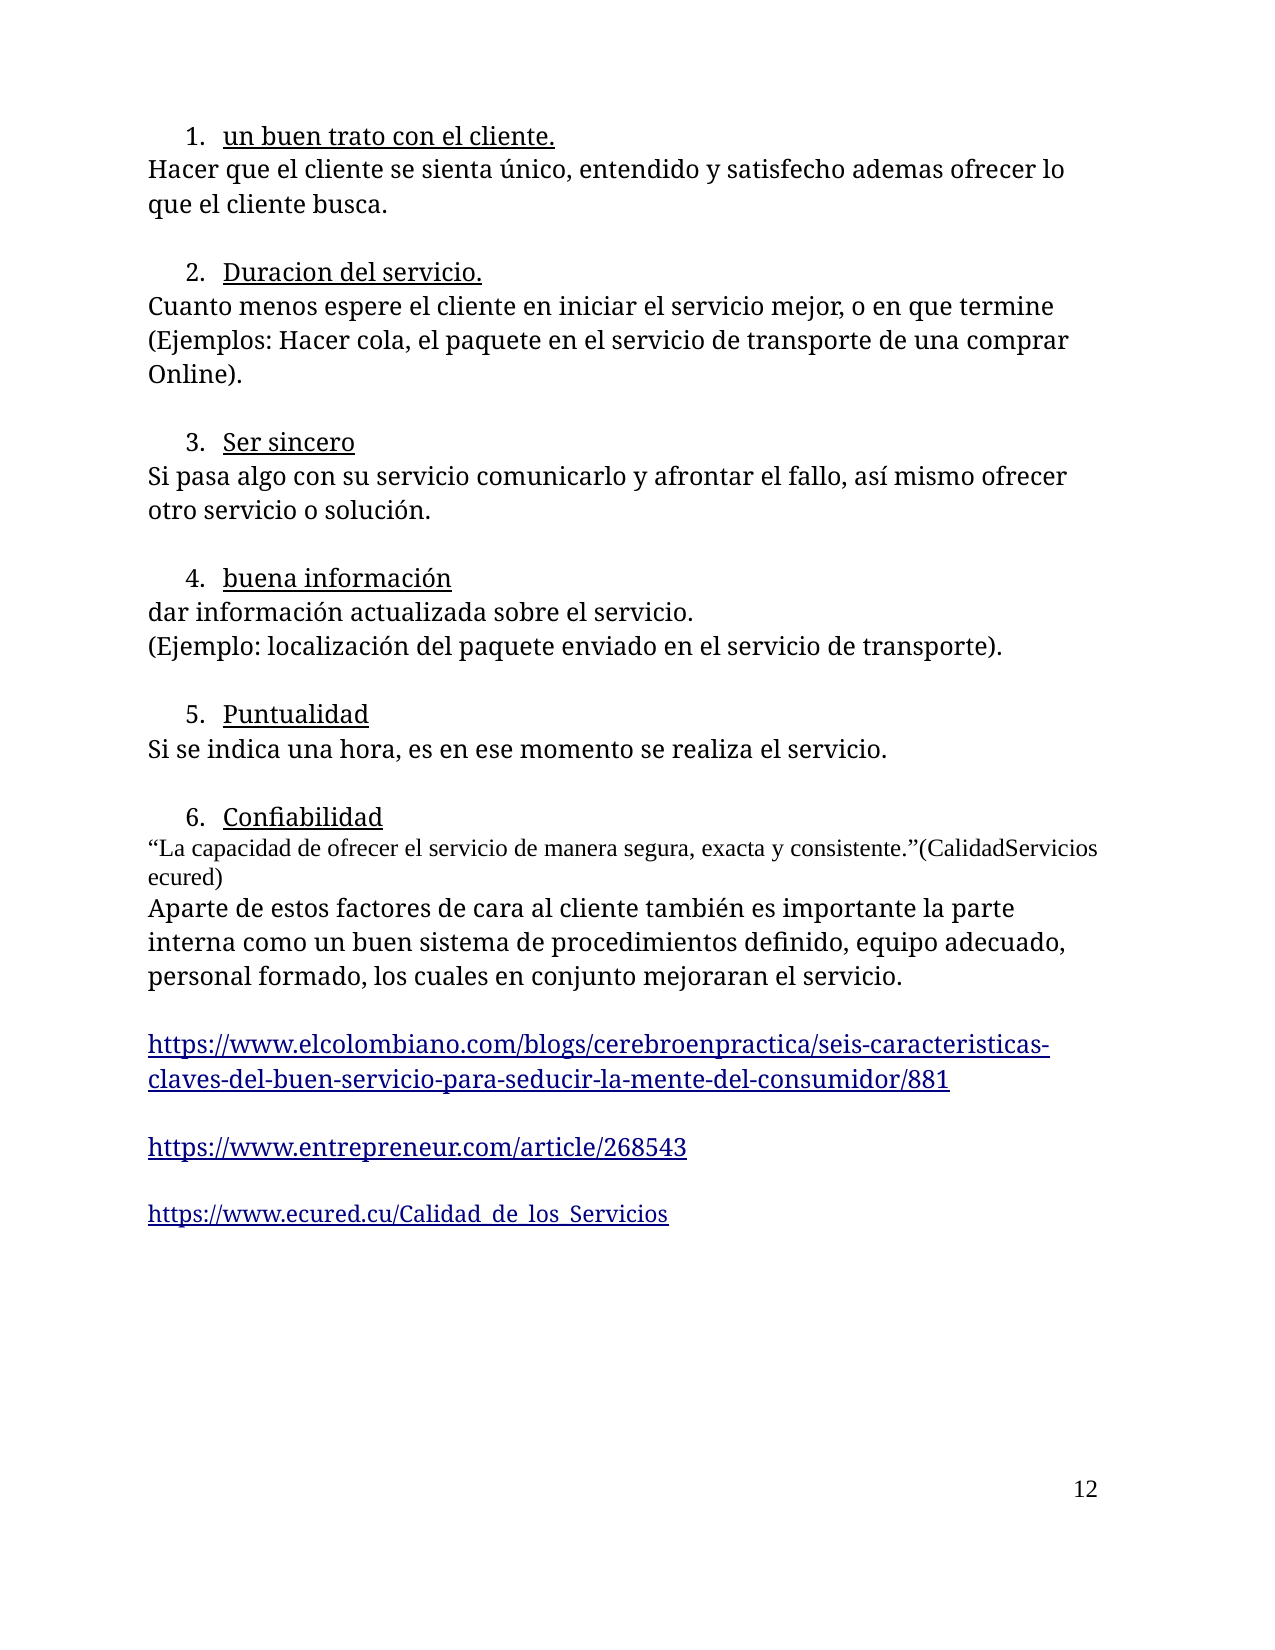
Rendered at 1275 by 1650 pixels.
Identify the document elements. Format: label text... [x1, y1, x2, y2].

text https://www.entrepreneur.com/article/268543 [148, 1129, 1098, 1163]
text Cuanto menos espere el cliente en iniciar el servicio mejor, o en que termine [148, 288, 1098, 322]
text (Ejemplos: Hacer cola, el paquete en el servicio de transporte de una comprar Online). [148, 322, 1098, 391]
text Si pasa algo con su servicio comunicarlo y afrontar el fallo, así mismo ofrecer otro servicio o solución. [148, 459, 1098, 527]
list un buen trato con el cliente. [185, 118, 1098, 152]
list Duracion del servicio. [185, 254, 1098, 288]
list Puntualidad [185, 697, 1098, 731]
text Si se indica una hora, es en ese momento se realiza el servicio. [148, 731, 1098, 765]
list buena información [185, 561, 1098, 595]
list Confiabilidad [185, 799, 1098, 833]
text dar información actualizada sobre el servicio. [148, 595, 1098, 629]
text https://www.elcolombiano.com/blogs/cerebroenpractica/seis-caracteristicas-claves-del-buen-servicio-para-seducir-la-mente-del-consumidor/881 [148, 1027, 1098, 1095]
text Hacer que el cliente se sienta único, entendido y satisfecho ademas ofrecer lo que el cliente busca. [148, 152, 1098, 220]
text (Ejemplo: localización del paquete enviado en el servicio de transporte). [148, 629, 1098, 663]
list Ser sincero [185, 425, 1098, 459]
text https://www.ecured.cu/Calidad_de_los_Servicios [148, 1197, 1098, 1229]
text Aparte de estos factores de cara al cliente también es importante la parte interna como un buen sistema de procedimientos definido, equipo adecuado, personal formado, los cuales en conjunto mejoraran el servicio. [148, 891, 1098, 993]
text “La capacidad de ofrecer el servicio de manera segura, exacta y consistente.”(CalidadServicios ecured) [148, 833, 1098, 891]
